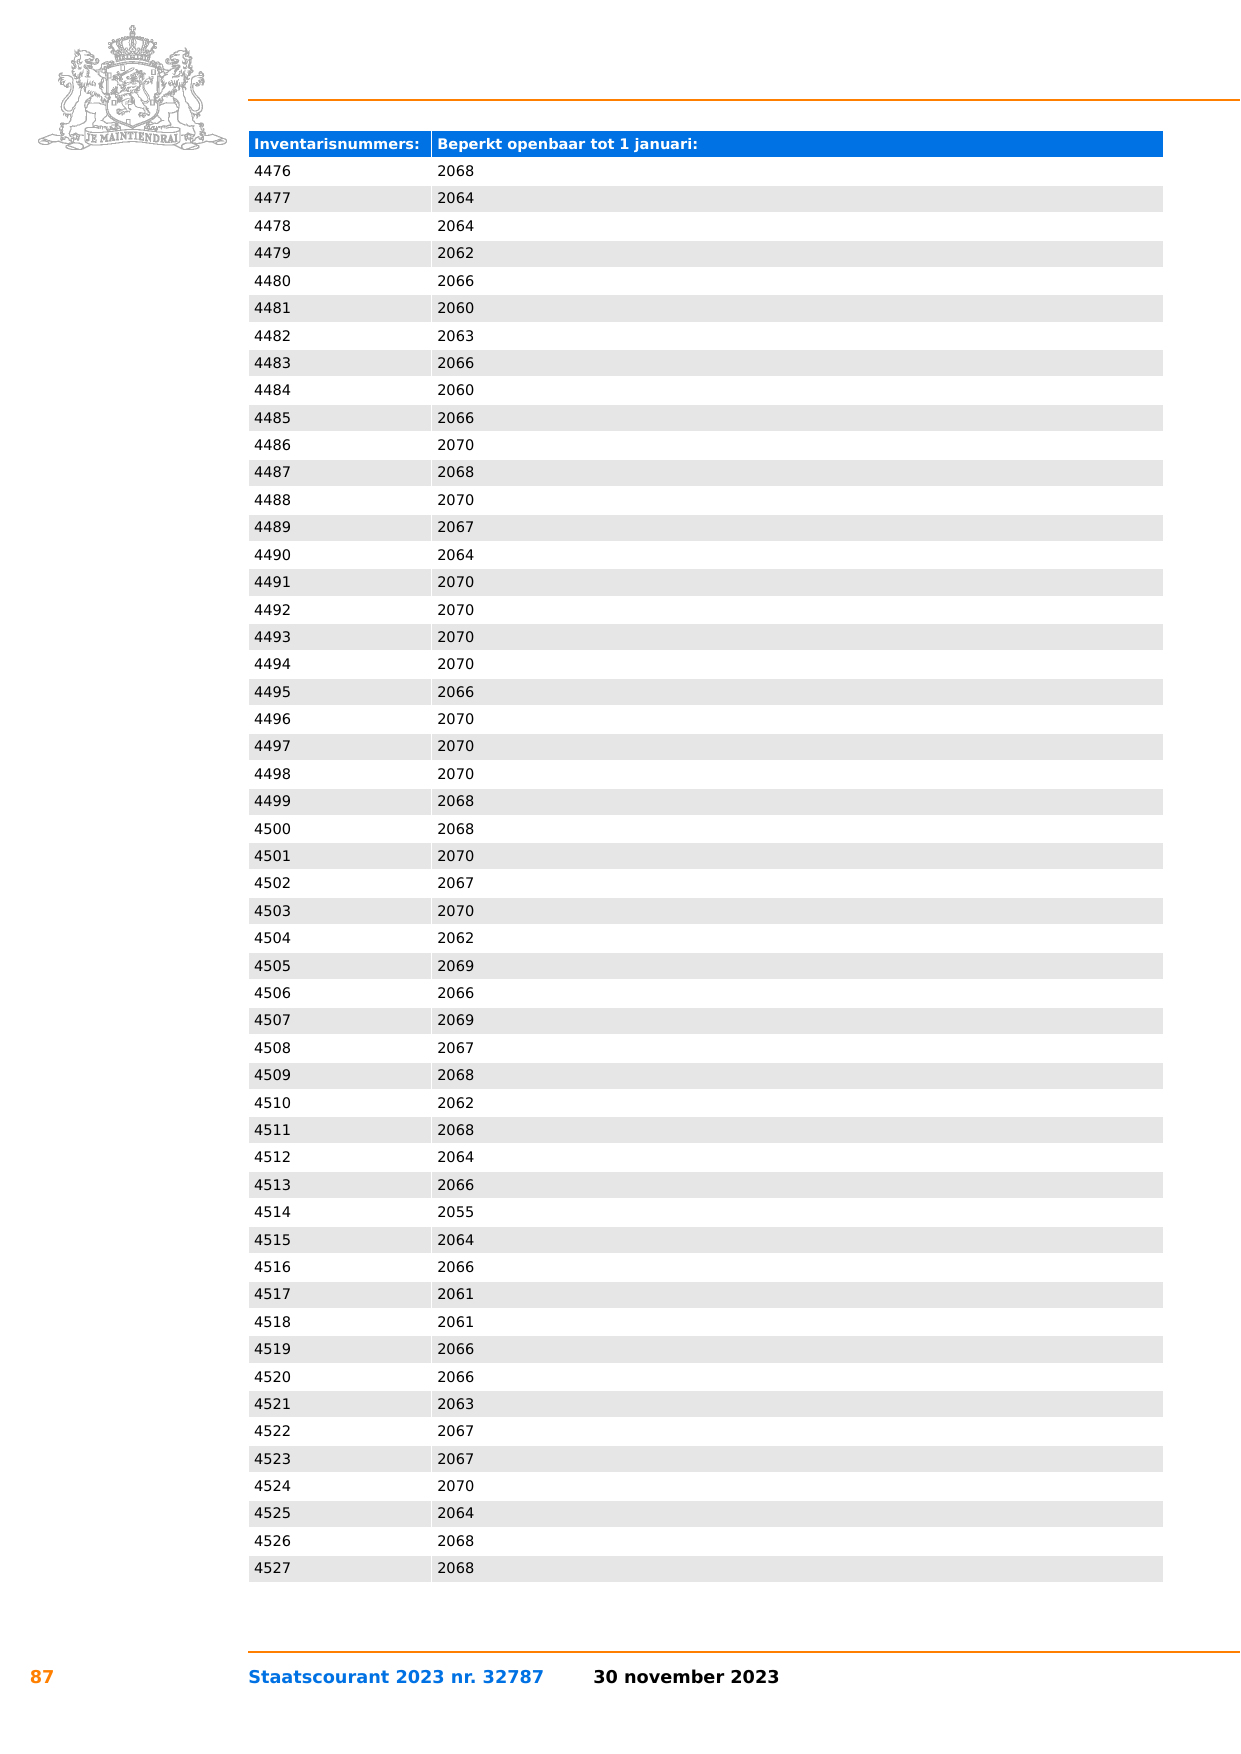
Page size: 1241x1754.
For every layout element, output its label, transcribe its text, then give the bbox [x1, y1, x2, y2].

table_cell 4493 [249, 624, 431, 650]
table_cell 2068 [432, 460, 1163, 486]
table_cell 4518 [249, 1309, 431, 1335]
table_cell 2068 [432, 1556, 1163, 1582]
table_cell 4477 [249, 186, 431, 212]
table_cell 2061 [432, 1282, 1163, 1308]
table_cell 4509 [249, 1063, 431, 1089]
table_cell 2068 [432, 1117, 1163, 1143]
table_cell 2060 [432, 378, 1163, 404]
table_cell 2069 [432, 953, 1163, 979]
table_cell 2064 [432, 213, 1163, 239]
table_cell 4516 [249, 1254, 431, 1281]
table_cell 2064 [432, 542, 1163, 568]
table_cell 4517 [249, 1282, 431, 1308]
table_cell 4508 [249, 1035, 431, 1061]
table_cell 2067 [432, 871, 1163, 897]
table_cell 4515 [249, 1227, 431, 1253]
table_header Beperkt openbaar tot 1 januari: [432, 131, 1163, 157]
table_cell 4500 [249, 816, 431, 842]
table_cell 2067 [432, 1419, 1163, 1445]
table_cell 4489 [249, 515, 431, 541]
table_cell 4495 [249, 679, 431, 705]
table_header Inventarisnummers: [249, 131, 431, 157]
table_cell 2069 [432, 1008, 1163, 1034]
table_cell 2060 [432, 295, 1163, 322]
table_cell 4487 [249, 460, 431, 486]
table_cell 4494 [249, 651, 431, 678]
table_cell 4514 [249, 1199, 431, 1226]
table_cell 2070 [432, 651, 1163, 678]
table_cell 2068 [432, 816, 1163, 842]
table_cell 4523 [249, 1446, 431, 1472]
table_cell 2070 [432, 761, 1163, 787]
table_cell 2070 [432, 734, 1163, 760]
table_cell 4510 [249, 1090, 431, 1116]
table_cell 4484 [249, 378, 431, 404]
table_cell 2066 [432, 679, 1163, 705]
table_cell 4479 [249, 241, 431, 267]
table_cell 4511 [249, 1117, 431, 1143]
table_cell 4504 [249, 925, 431, 952]
table_cell 2066 [432, 1364, 1163, 1390]
table_cell 4502 [249, 871, 431, 897]
table_cell 4506 [249, 980, 431, 1007]
table_cell 2062 [432, 241, 1163, 267]
table_cell 4499 [249, 789, 431, 815]
table_cell 4478 [249, 213, 431, 239]
table_cell 4491 [249, 569, 431, 596]
table_cell 2064 [432, 1227, 1163, 1253]
table_cell 2062 [432, 1090, 1163, 1116]
table_cell 2066 [432, 1254, 1163, 1281]
table_cell 4496 [249, 706, 431, 733]
table_cell 2070 [432, 898, 1163, 924]
table_cell 4480 [249, 268, 431, 294]
table_cell 4485 [249, 405, 431, 431]
picture [38, 25, 227, 150]
table_cell 4488 [249, 487, 431, 513]
table_cell 4505 [249, 953, 431, 979]
table_cell 2066 [432, 1172, 1163, 1198]
table_cell 2070 [432, 706, 1163, 733]
table_cell 4476 [249, 158, 431, 185]
table_cell 2063 [432, 1391, 1163, 1417]
table_cell 2068 [432, 1528, 1163, 1554]
table_cell 2063 [432, 323, 1163, 349]
table_cell 4486 [249, 432, 431, 459]
table_cell 2070 [432, 487, 1163, 513]
table_cell 4513 [249, 1172, 431, 1198]
table_cell 2067 [432, 515, 1163, 541]
table_cell 4498 [249, 761, 431, 787]
table_cell 4512 [249, 1145, 431, 1171]
table_cell 4526 [249, 1528, 431, 1554]
table_cell 4482 [249, 323, 431, 349]
table_cell 2064 [432, 1145, 1163, 1171]
table_cell 4483 [249, 350, 431, 376]
table_cell 2066 [432, 405, 1163, 431]
table_cell 2068 [432, 789, 1163, 815]
table_cell 2068 [432, 158, 1163, 185]
table_cell 2070 [432, 1473, 1163, 1500]
table_cell 2061 [432, 1309, 1163, 1335]
table_cell 2055 [432, 1199, 1163, 1226]
table_cell 4492 [249, 597, 431, 623]
table_cell 4497 [249, 734, 431, 760]
table_cell 2064 [432, 186, 1163, 212]
table_cell 2062 [432, 925, 1163, 952]
table_cell 2070 [432, 624, 1163, 650]
table_cell 4524 [249, 1473, 431, 1500]
table_cell 4519 [249, 1336, 431, 1363]
table_cell 2070 [432, 597, 1163, 623]
table_cell 2067 [432, 1035, 1163, 1061]
table_cell 4525 [249, 1501, 431, 1527]
table_cell 4503 [249, 898, 431, 924]
table_cell 4490 [249, 542, 431, 568]
table_cell 2066 [432, 268, 1163, 294]
table_cell 4481 [249, 295, 431, 322]
table_cell 2070 [432, 569, 1163, 596]
table_cell 2070 [432, 432, 1163, 459]
table_cell 4520 [249, 1364, 431, 1390]
table_cell 2066 [432, 350, 1163, 376]
table_cell 2070 [432, 843, 1163, 869]
table_cell 4501 [249, 843, 431, 869]
table_cell 2064 [432, 1501, 1163, 1527]
table_cell 2068 [432, 1063, 1163, 1089]
table_cell 2066 [432, 980, 1163, 1007]
table_cell 4521 [249, 1391, 431, 1417]
table_cell 4522 [249, 1419, 431, 1445]
table_cell 4527 [249, 1556, 431, 1582]
table_cell 4507 [249, 1008, 431, 1034]
table_cell 2066 [432, 1336, 1163, 1363]
table_cell 2067 [432, 1446, 1163, 1472]
